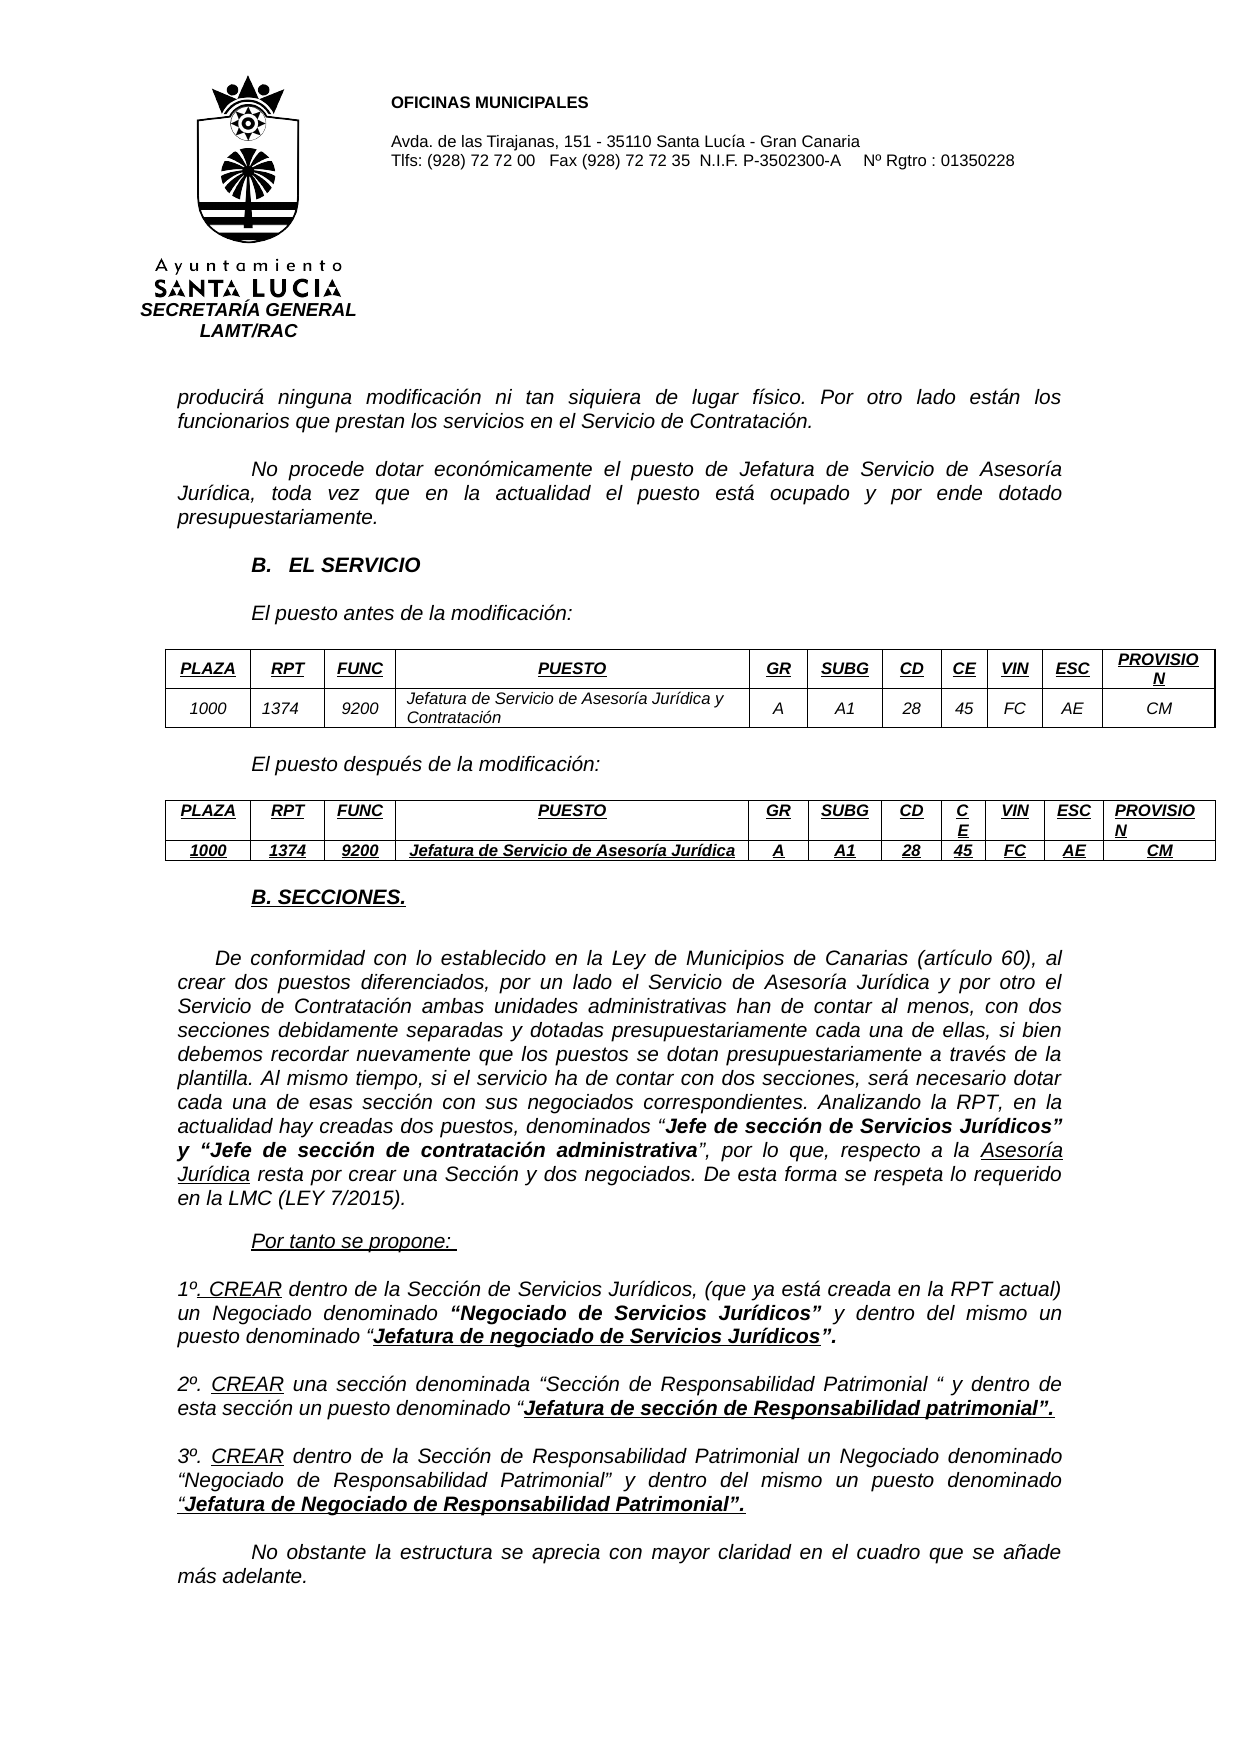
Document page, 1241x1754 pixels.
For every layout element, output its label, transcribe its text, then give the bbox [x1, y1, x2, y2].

table_cell 28 [883, 689, 941, 727]
table_cell Jefatura de Servicio de Asesoría Jurídica y Contratación [396, 689, 749, 727]
table_cell FC [986, 841, 1044, 860]
table_cell Jefatura de Servicio de Asesoría Jurídica [396, 841, 748, 860]
table_header PLAZA [166, 801, 250, 839]
text 3º. CREAR dentro de la Sección de Responsabilidad Patrimonial un Negociado denominado “Negociado de Responsabilidad Patrimonial” y dentro del mismo un puesto denominado “Jefatura de Negociado de Responsabilidad Patrimonial”. [177, 1444, 1063, 1516]
table_cell 9200 [325, 689, 395, 727]
table_cell 1374 [251, 841, 324, 860]
text 1º. CREAR dentro de la Sección de Servicios Jurídicos, (que ya está creada en la RPT actual) un Negociado denominado “Negociado de Servicios Jurídicos” y dentro del mismo un puesto denominado “Jefatura de negociado de Servicios Jurídicos”. [177, 1276, 1063, 1348]
table_header FUNC [325, 650, 395, 688]
table_cell 45 [942, 689, 987, 727]
table_header CE [942, 650, 987, 688]
text El puesto antes de la modificación: [177, 601, 1063, 624]
table_header SUBG [809, 801, 881, 839]
table_cell 1000 [166, 689, 250, 727]
text No obstante la estructura se aprecia con mayor claridad en el cuadro que se añade más adelante. [177, 1540, 1063, 1588]
table_cell A1 [809, 841, 881, 860]
text B. SECCIONES. [177, 885, 1063, 909]
text 2º. CREAR una sección denominada “Sección de Responsabilidad Patrimonial “ y dentro de esta sección un puesto denominado “Jefatura de sección de Responsabilidad patrimonial”. [177, 1372, 1063, 1420]
table_cell A1 [808, 689, 882, 727]
table_header VIN [988, 650, 1042, 688]
table_header PUESTO [396, 650, 749, 688]
list EL SERVICIO [251, 553, 1063, 577]
table_header RPT [251, 650, 324, 688]
table_cell AE [1043, 689, 1102, 727]
text No procede dotar económicamente el puesto de Jefatura de Servicio de Asesoría Jurídica, toda vez que en la actualidad el puesto está ocupado y por ende dotado presupuestariamente. [177, 457, 1063, 529]
text producirá ninguna modificación ni tan siquiera de lugar físico. Por otro lado están los funcionarios que prestan los servicios en el Servicio de Contratación. [177, 385, 1063, 433]
text El puesto después de la modificación: [177, 752, 1063, 776]
table_header GR [749, 801, 808, 839]
table_header CD [882, 801, 941, 839]
table_cell FC [988, 689, 1042, 727]
table_cell CM [1104, 841, 1215, 860]
table_header PROVISION [1103, 650, 1214, 688]
table_header SUBG [808, 650, 882, 688]
text De conformidad con lo establecido en la Ley de Municipios de Canarias (artículo 60), al crear dos puestos diferenciados, por un lado el Servicio de Asesoría Jurídica y por otro el Servicio de Contratación ambas unidades administrativas han de contar al menos, con dos secciones debidamente separadas y dotadas presupuestariamente cada una de ellas, si bien debemos recordar nuevamente que los puestos se dotan presupuestariamente a través de la plantilla. Al mismo tiempo, si el servicio ha de contar con dos secciones, será necesario dotar cada una de esas sección con sus negociados correspondientes. Analizando la RPT, en la actualidad hay creadas dos puestos, denominados “Jefe de sección de Servicios Jurídicos” y “Jefe de sección de contratación administrativa”, por lo que, respecto a la Asesoría Jurídica resta por crear una Sección y dos negociados. De esta forma se respeta lo requerido en la LMC (LEY 7/2015). [177, 946, 1063, 1210]
text Por tanto se propone: [177, 1228, 1063, 1252]
table_header ESC [1043, 650, 1102, 688]
table_cell 1374 [251, 689, 324, 727]
table_cell A [749, 841, 808, 860]
table_cell AE [1045, 841, 1103, 860]
table_header GR [750, 650, 807, 688]
table_cell 1000 [166, 841, 250, 860]
table_header PROVISION [1104, 801, 1215, 839]
table_cell 45 [942, 841, 985, 860]
table_cell A [750, 689, 807, 727]
table_cell 28 [882, 841, 941, 860]
table_cell 9200 [325, 841, 395, 860]
table_cell CM [1103, 689, 1214, 727]
table_header ESC [1045, 801, 1103, 839]
table_header PUESTO [396, 801, 748, 839]
table_header CD [883, 650, 941, 688]
table_header PLAZA [166, 650, 250, 688]
table_header CE [942, 801, 985, 839]
table_header RPT [251, 801, 324, 839]
table_header FUNC [325, 801, 395, 839]
table_header VIN [986, 801, 1044, 839]
